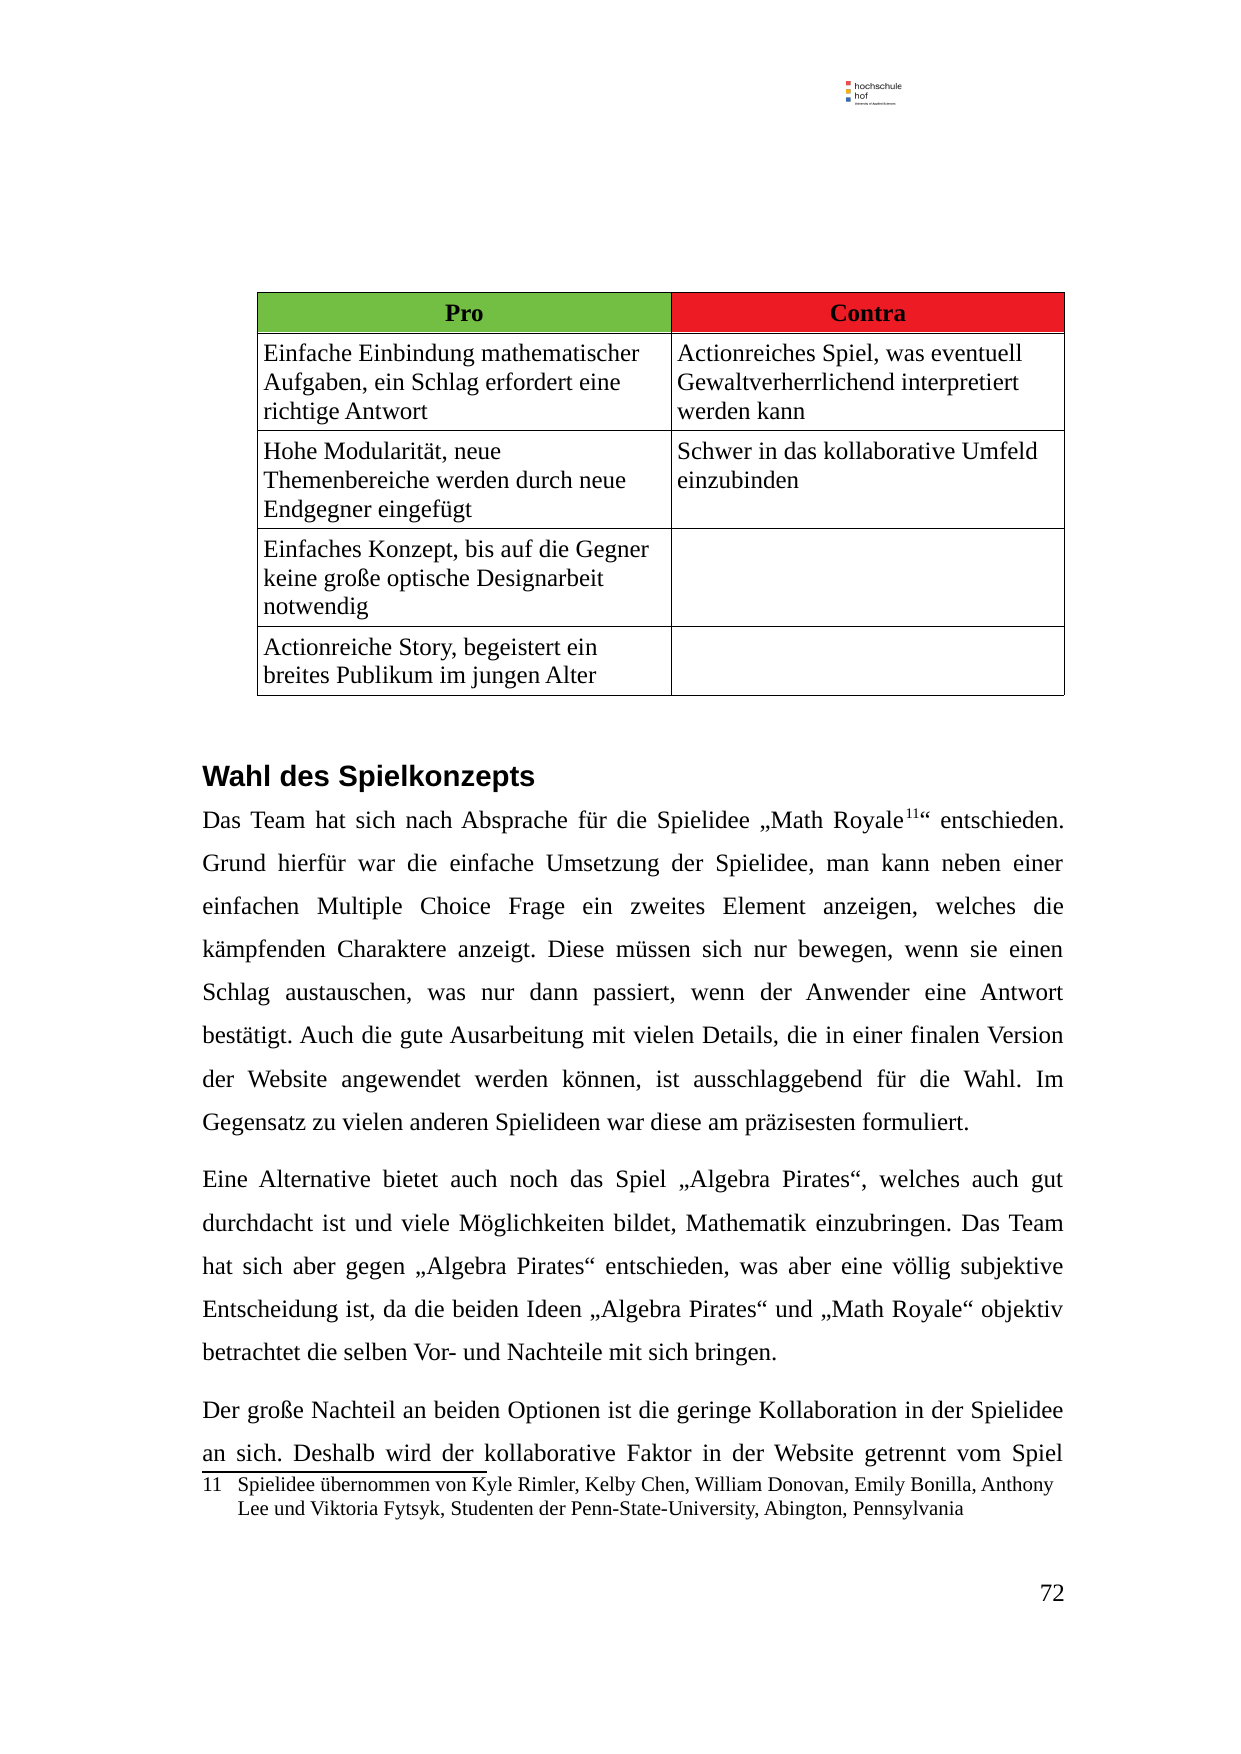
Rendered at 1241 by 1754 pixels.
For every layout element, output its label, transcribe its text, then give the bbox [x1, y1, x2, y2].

table_cell Actionreiches Spiel, was eventuell Gewaltverherrlichend interpretiert werden kann [672, 334, 1064, 430]
table_cell Actionreiche Story, begeistert ein breites Publikum im jungen Alter [258, 627, 671, 695]
table_cell Schwer in das kollaborative Umfeld einzubinden [672, 431, 1064, 528]
table_header Pro [258, 293, 671, 332]
table_cell Einfaches Konzept, bis auf die Gegner keine große optische Designarbeit notwendig [258, 529, 671, 626]
text Der große Nachteil an beiden Optionen ist die geringe Kollaboration in der Spielidee an sich. Deshalb wird der kollaborative Faktor in der Website getrennt vom Spiel [202, 1395, 1064, 1467]
subtitle Wahl des Spielkonzepts [202, 759, 1064, 792]
table_cell Hohe Modularität, neue Themenbereiche werden durch neue Endgegner eingefügt [258, 431, 671, 528]
picture [846, 81, 902, 105]
text Das Team hat sich nach Absprache für die Spielidee „Math Royale“ entschieden. Grund hierfür war die einfache Umsetzung der Spielidee, man kann neben einer einfachen Multiple Choice Frage ein zweites Element anzeigen, welches die kämpfenden Charaktere anzeigt. Diese müssen sich nur bewegen, wenn sie einen Schlag austauschen, was nur dann passiert, wenn der Anwender eine Antwort bestätigt. Auch die gute Ausarbeitung mit vielen Details, die in einer finalen Version der Website angewendet werden können, ist ausschlaggebend für die Wahl. Im Gegensatz zu vielen anderen Spielideen war diese am präzisesten formuliert. [202, 805, 1064, 1136]
table_header Contra [672, 293, 1064, 332]
text Spielidee übernommen von Kyle Rimler, Kelby Chen, William Donovan, Emily Bonilla, Anthony Lee und Viktoria Fytsyk, Studenten der Penn-State-University, Abington, Pennsylvania [202, 1472, 1064, 1520]
table_cell [672, 529, 1064, 626]
table_cell Einfache Einbindung mathematischer Aufgaben, ein Schlag erfordert eine richtige Antwort [258, 334, 671, 430]
table_cell [672, 627, 1064, 695]
text Eine Alternative bietet auch noch das Spiel „Algebra Pirates“, welches auch gut durchdacht ist und viele Möglichkeiten bildet, Mathematik einzubringen. Das Team hat sich aber gegen „Algebra Pirates“ entschieden, was aber eine völlig subjektive Entscheidung ist, da die beiden Ideen „Algebra Pirates“ und „Math Royale“ objektiv betrachtet die selben Vor- und Nachteile mit sich bringen. [202, 1164, 1064, 1366]
